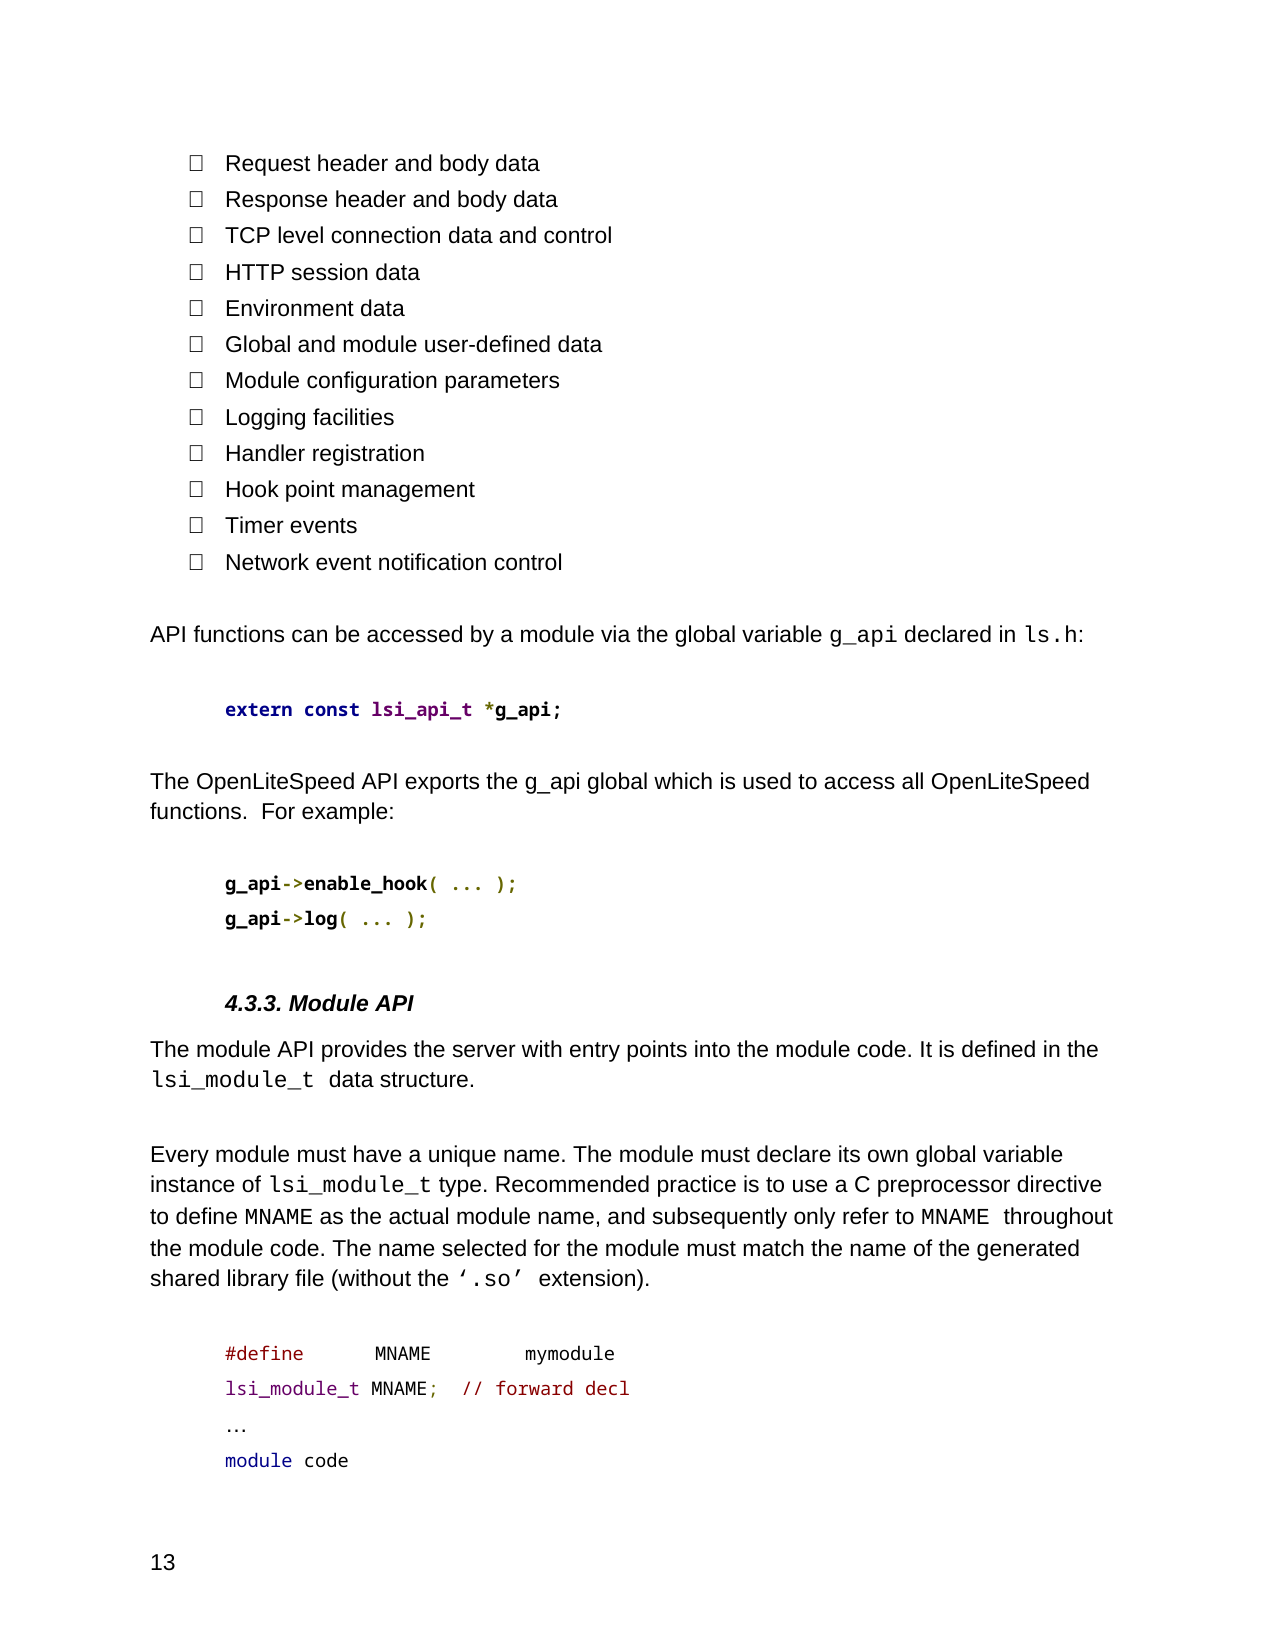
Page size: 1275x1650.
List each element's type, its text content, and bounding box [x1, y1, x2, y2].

subtitle 4.3.3. Module API [150, 990, 1125, 1016]
list Environment data [187, 295, 1125, 321]
text … [225, 1411, 1125, 1437]
text g_api->log( ... ); [225, 906, 1125, 931]
list Network event notification control [187, 549, 1125, 575]
list TCP level connection data and control [187, 222, 1125, 249]
list HTTP session data [187, 259, 1125, 285]
list Logging facilities [187, 404, 1125, 430]
text The OpenLiteSpeed API exports the g_api global which is used to access all OpenLiteSpeed functions. For example: [150, 768, 1125, 824]
text lsi_module_t MNAME; // forward decl [225, 1376, 1125, 1401]
list Hook point management [187, 476, 1125, 503]
text #define MNAME mymodule [225, 1340, 1125, 1366]
list Request header and body data [187, 150, 1125, 176]
list Module configuration parameters [187, 367, 1125, 394]
list Response header and body data [187, 186, 1125, 213]
list Handler registration [187, 440, 1125, 466]
text g_api->enable_hook( ... ); [225, 870, 1125, 896]
list Global and module user-defined data [187, 331, 1125, 358]
text API functions can be accessed by a module via the global variable g_api declared in ls.h: [150, 621, 1125, 649]
text module code [225, 1447, 1125, 1473]
text Every module must have a unique name. The module must declare its own global variable instance of lsi_module_t type. Recommended practice is to use a C preprocessor directive to define MNAME as the actual module name, and subsequently only refer to MNAME throughout the module code. The name selected for the module must match the name of the generated shared library file (without the ‘.so’ extension). [150, 1141, 1125, 1294]
list Timer events [187, 512, 1125, 539]
text The module API provides the server with entry points into the module code. It is defined in the lsi_module_t data structure. [150, 1036, 1125, 1094]
text extern const lsi_api_t *g_api; [225, 696, 1125, 722]
